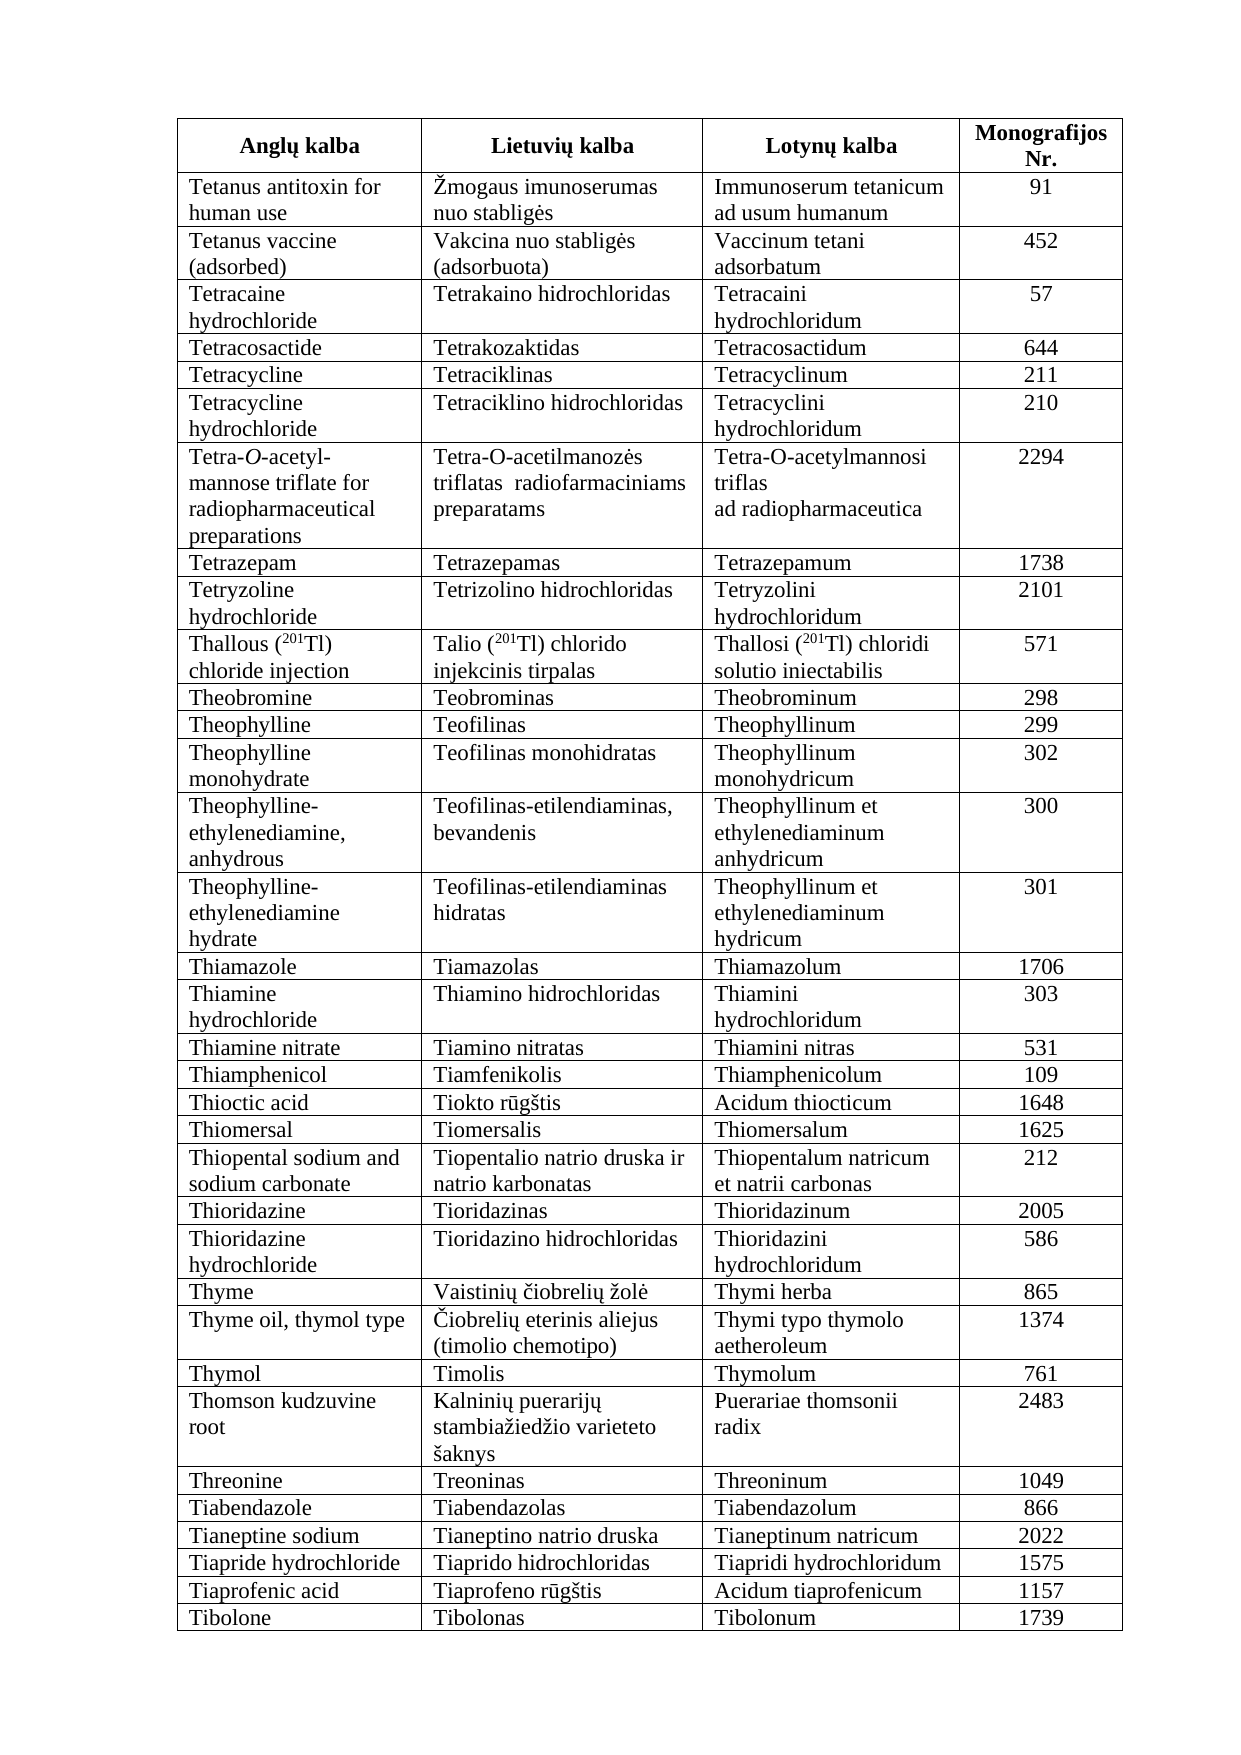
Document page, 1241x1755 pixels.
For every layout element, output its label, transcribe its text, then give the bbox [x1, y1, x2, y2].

table_header Monografijos Nr. [960, 119, 1122, 172]
table_cell Theophylline [178, 711, 421, 738]
table_cell Tioridazino hidrochloridas [422, 1225, 702, 1277]
table_cell Acidum thiocticum [703, 1089, 959, 1115]
table_cell Tetracosactidum [703, 334, 959, 361]
table_cell Tetrazepamas [422, 549, 702, 576]
table_cell Kalninių puerarijų stambiažiedžio varieteto šaknys [422, 1387, 702, 1466]
table_cell Tetracyclinum [703, 362, 959, 388]
table_cell Tetrizolino hidrochloridas [422, 577, 702, 629]
table_cell 2005 [960, 1197, 1122, 1224]
table_cell Thiopental sodium and sodium carbonate [178, 1144, 421, 1196]
table_cell 1575 [960, 1549, 1122, 1576]
table_cell Timolis [422, 1360, 702, 1386]
table_cell Tetra-O-acetylmannosi triflas ad radiopharmaceutica [703, 443, 959, 548]
table_cell Tetracaini hydrochloridum [703, 280, 959, 333]
table_cell Tetracyclini hydrochloridum [703, 389, 959, 442]
table_cell Tiopentalio natrio druska ir natrio karbonatas [422, 1144, 702, 1196]
table_cell Immunoserum tetanicum ad usum humanum [703, 173, 959, 226]
table_cell 298 [960, 684, 1122, 710]
table_cell 1625 [960, 1116, 1122, 1142]
table_cell 2022 [960, 1522, 1122, 1548]
table_cell Tetrakozaktidas [422, 334, 702, 361]
table_cell Tiaprofeno rūgštis [422, 1577, 702, 1603]
table_cell Thiopentalum natricum et natrii carbonas [703, 1144, 959, 1196]
table_cell Thiomersal [178, 1116, 421, 1142]
table_cell Thomson kudzuvine root [178, 1387, 421, 1466]
table_cell Thiamini hydrochloridum [703, 980, 959, 1033]
table_cell Tetracaine hydrochloride [178, 280, 421, 333]
table_cell 301 [960, 873, 1122, 952]
table_cell Thiamine hydrochloride [178, 980, 421, 1033]
table_cell Žmogaus imunoserumas nuo stabligės [422, 173, 702, 226]
table_cell Theophyllinum et ethylenediaminum hydricum [703, 873, 959, 952]
table_cell 2101 [960, 577, 1122, 629]
table_cell 57 [960, 280, 1122, 333]
table_cell Theophylline-ethylenediamine hydrate [178, 873, 421, 952]
table_header Lotynų kalba [703, 119, 959, 172]
table_cell Thymol [178, 1360, 421, 1386]
table_cell Thymi herba [703, 1279, 959, 1305]
table_cell Thiamphenicol [178, 1061, 421, 1088]
table_cell Thallous (201Tl) chloride injection [178, 630, 421, 683]
table_cell Tibolone [178, 1604, 421, 1630]
table_cell Tetrakaino hidrochloridas [422, 280, 702, 333]
table_cell 1648 [960, 1089, 1122, 1115]
table_cell Thiamino hidrochloridas [422, 980, 702, 1033]
table_cell Tiokto rūgštis [422, 1089, 702, 1115]
table_cell 302 [960, 739, 1122, 792]
table_cell Tianeptine sodium [178, 1522, 421, 1548]
table_cell Tiamino nitratas [422, 1034, 702, 1060]
table_cell Theophyllinum [703, 711, 959, 738]
table_cell 212 [960, 1144, 1122, 1196]
table_cell Tianeptinum natricum [703, 1522, 959, 1548]
table_cell Tetrazepam [178, 549, 421, 576]
table_cell Vakcina nuo stabligės (adsorbuota) [422, 227, 702, 279]
table_cell Tetracosactide [178, 334, 421, 361]
table_cell Tetraciklinas [422, 362, 702, 388]
table_cell Tetryzoline hydrochloride [178, 577, 421, 629]
table_cell Thioctic acid [178, 1089, 421, 1115]
table_cell Thiamphenicolum [703, 1061, 959, 1088]
table_cell Thiomersalum [703, 1116, 959, 1142]
table_cell Tiamazolas [422, 953, 702, 979]
table_cell Tibolonum [703, 1604, 959, 1630]
table_cell Thallosi (201Tl) chloridi solutio iniectabilis [703, 630, 959, 683]
table_cell Tetra-O-acetilmanozės triflatas radiofarmaciniams preparatams [422, 443, 702, 548]
table_cell Tiamfenikolis [422, 1061, 702, 1088]
table_cell Tiabendazole [178, 1495, 421, 1521]
table_cell Thiamini nitras [703, 1034, 959, 1060]
table_cell Tiapride hydrochloride [178, 1549, 421, 1576]
table_cell Tiaprido hidrochloridas [422, 1549, 702, 1576]
table_cell Tetrazepamum [703, 549, 959, 576]
table_cell 866 [960, 1495, 1122, 1521]
table_cell Teofilinas-etilendiaminas hidratas [422, 873, 702, 952]
table_cell 1374 [960, 1306, 1122, 1358]
table_cell Tiomersalis [422, 1116, 702, 1142]
table_header Anglų kalba [178, 119, 421, 172]
table_cell Thiamazole [178, 953, 421, 979]
table_cell 1706 [960, 953, 1122, 979]
table_cell Talio (201Tl) chlorido injekcinis tirpalas [422, 630, 702, 683]
table_cell Tiabendazolas [422, 1495, 702, 1521]
table_cell Theophylline monohydrate [178, 739, 421, 792]
table_cell 109 [960, 1061, 1122, 1088]
table_cell Tetryzolini hydrochloridum [703, 577, 959, 629]
table_cell 210 [960, 389, 1122, 442]
table_cell Tibolonas [422, 1604, 702, 1630]
table_cell 531 [960, 1034, 1122, 1060]
table_cell Thiamazolum [703, 953, 959, 979]
table_cell Tetraciklino hidrochloridas [422, 389, 702, 442]
table_cell Threoninum [703, 1467, 959, 1493]
table_cell Tianeptino natrio druska [422, 1522, 702, 1548]
table_cell 1739 [960, 1604, 1122, 1630]
table_cell Acidum tiaprofenicum [703, 1577, 959, 1603]
table_cell Tioridazinas [422, 1197, 702, 1224]
table_cell Tetanus vaccine (adsorbed) [178, 227, 421, 279]
table_cell Thioridazine hydrochloride [178, 1225, 421, 1277]
table_cell Tiaprofenic acid [178, 1577, 421, 1603]
table_cell Vaistinių čiobrelių žolė [422, 1279, 702, 1305]
table_cell Vaccinum tetani adsorbatum [703, 227, 959, 279]
table_cell 91 [960, 173, 1122, 226]
table_cell 1049 [960, 1467, 1122, 1493]
table_header Lietuvių kalba [422, 119, 702, 172]
table_cell 571 [960, 630, 1122, 683]
table_cell Treoninas [422, 1467, 702, 1493]
table_cell Thioridazinum [703, 1197, 959, 1224]
table_cell 2483 [960, 1387, 1122, 1466]
table_cell Thioridazini hydrochloridum [703, 1225, 959, 1277]
table_cell 761 [960, 1360, 1122, 1386]
table_cell Teofilinas [422, 711, 702, 738]
table_cell Theobromine [178, 684, 421, 710]
table_cell Theophylline-ethylenediamine, anhydrous [178, 793, 421, 872]
table_cell Tetracycline hydrochloride [178, 389, 421, 442]
table_cell 1738 [960, 549, 1122, 576]
table_cell Čiobrelių eterinis aliejus (timolio chemotipo) [422, 1306, 702, 1358]
table_cell Puerariae thomsonii radix [703, 1387, 959, 1466]
table_cell Thiamine nitrate [178, 1034, 421, 1060]
table_cell Thymi typo thymolo aetheroleum [703, 1306, 959, 1358]
table_cell 865 [960, 1279, 1122, 1305]
table_cell 303 [960, 980, 1122, 1033]
table_cell 452 [960, 227, 1122, 279]
table_cell Thyme [178, 1279, 421, 1305]
table_cell Theophyllinum et ethylenediaminum anhydricum [703, 793, 959, 872]
table_cell Theophyllinum monohydricum [703, 739, 959, 792]
table_cell Threonine [178, 1467, 421, 1493]
table_cell Thyme oil, thymol type [178, 1306, 421, 1358]
table_cell 1157 [960, 1577, 1122, 1603]
table_cell 211 [960, 362, 1122, 388]
table_cell 299 [960, 711, 1122, 738]
table_cell 644 [960, 334, 1122, 361]
table_cell 586 [960, 1225, 1122, 1277]
table_cell Thioridazine [178, 1197, 421, 1224]
table_cell Teobrominas [422, 684, 702, 710]
table_cell 300 [960, 793, 1122, 872]
table_cell Tetra-O-acetyl-mannose triflate for radiopharmaceutical preparations [178, 443, 421, 548]
table_cell Teofilinas monohidratas [422, 739, 702, 792]
table_cell Tetanus antitoxin for human use [178, 173, 421, 226]
table_cell Theobrominum [703, 684, 959, 710]
table_cell 2294 [960, 443, 1122, 548]
table_cell Thymolum [703, 1360, 959, 1386]
table_cell Tiabendazolum [703, 1495, 959, 1521]
table_cell Tetracycline [178, 362, 421, 388]
table_cell Tiapridi hydrochloridum [703, 1549, 959, 1576]
table_cell Teofilinas-etilendiaminas, bevandenis [422, 793, 702, 872]
